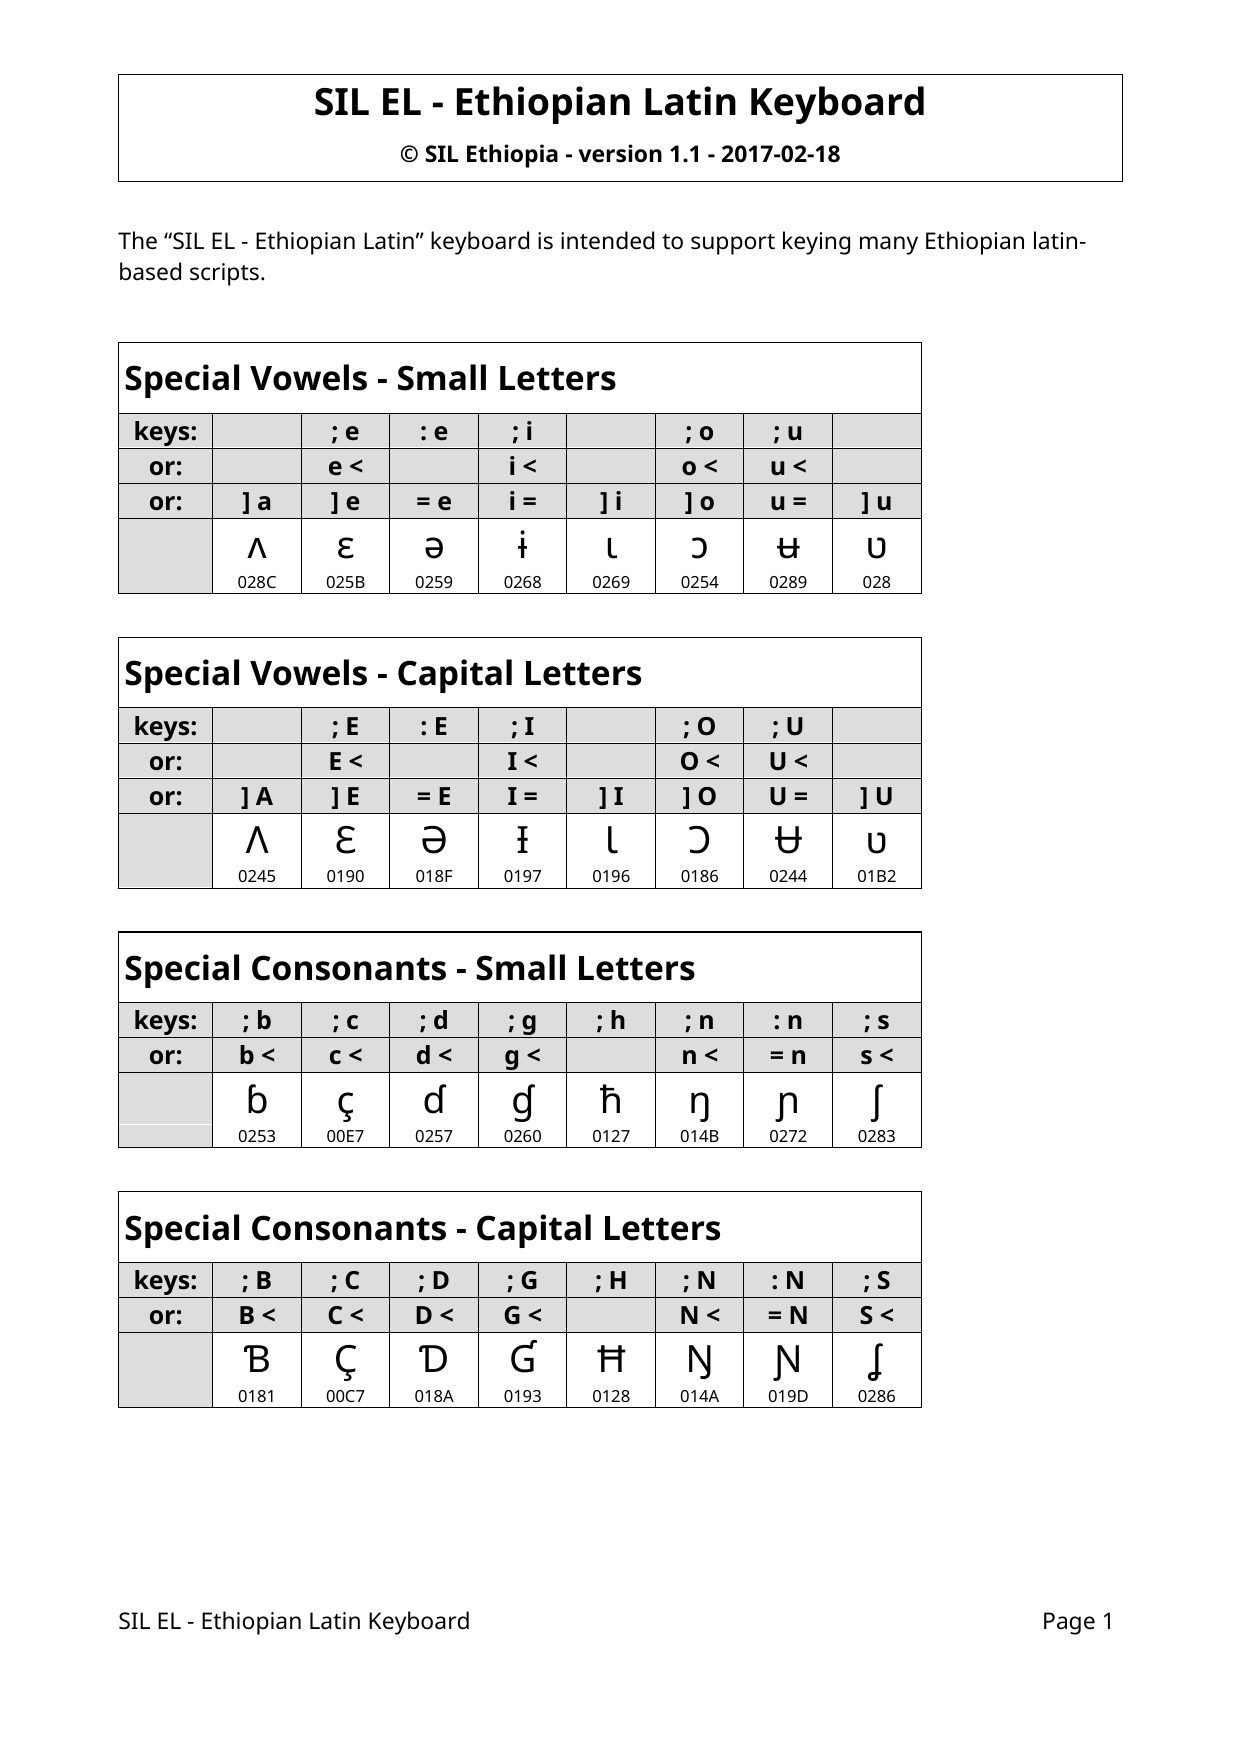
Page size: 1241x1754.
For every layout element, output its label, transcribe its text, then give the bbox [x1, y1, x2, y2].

table_cell 018A [390, 1384, 478, 1407]
table_cell ; U [744, 708, 832, 742]
table_cell Ʌ [213, 814, 301, 865]
table_cell ɛ [302, 519, 389, 570]
table_cell ] e [302, 484, 389, 518]
table_cell i < [479, 449, 566, 483]
table_cell ; o [656, 414, 743, 447]
table_cell = e [390, 484, 478, 518]
table_cell [833, 449, 921, 483]
table_cell Ɔ [656, 814, 743, 865]
table_cell ɔ [656, 519, 743, 570]
table_cell [119, 519, 212, 570]
table_cell e < [302, 449, 389, 483]
table_cell U < [744, 744, 832, 777]
table_cell S < [833, 1298, 921, 1332]
table_cell o < [656, 449, 743, 483]
table_cell [213, 414, 301, 447]
table_cell Ʉ [744, 814, 832, 865]
table_cell 0196 [567, 865, 655, 887]
table_cell ç [302, 1073, 389, 1124]
table_cell 0257 [390, 1125, 478, 1147]
table_cell Ɩ [567, 814, 655, 865]
table_cell ; c [302, 1003, 389, 1037]
table_cell ] E [302, 779, 389, 813]
table_cell ə [390, 519, 478, 570]
table_cell O < [656, 744, 743, 777]
table_cell i = [479, 484, 566, 518]
table_cell or: [119, 1038, 212, 1072]
table_cell 00C7 [302, 1384, 389, 1407]
table_cell = E [390, 779, 478, 813]
table_cell ; H [567, 1263, 655, 1297]
table_cell [213, 744, 301, 777]
table_cell [119, 1073, 212, 1124]
table_cell 0197 [479, 865, 566, 887]
table_cell keys: [119, 414, 212, 447]
table_cell [567, 414, 655, 447]
table_cell ħ [567, 1073, 655, 1124]
table_cell : E [390, 708, 478, 742]
table_cell ; G [479, 1263, 566, 1297]
table_cell 0193 [479, 1384, 566, 1407]
table_cell 00E7 [302, 1125, 389, 1147]
table_cell ʃ [833, 1073, 921, 1124]
table_cell u = [744, 484, 832, 518]
table_cell 0127 [567, 1125, 655, 1147]
table_cell 0283 [833, 1125, 921, 1147]
table_cell ] o [656, 484, 743, 518]
table_header Special Consonants - Capital Letters [119, 1192, 921, 1262]
table_cell or: [119, 484, 212, 518]
table_cell s < [833, 1038, 921, 1072]
table_cell or: [119, 449, 212, 483]
table_cell g < [479, 1038, 566, 1072]
table_cell ; I [479, 708, 566, 742]
table_cell ] a [213, 484, 301, 518]
table_cell Ç [302, 1333, 389, 1384]
table_cell [119, 1125, 212, 1147]
table_cell : n [744, 1003, 832, 1037]
table_cell ; S [833, 1263, 921, 1297]
table_cell 0268 [479, 570, 566, 593]
table_cell 019D [744, 1384, 832, 1407]
table_cell ; h [567, 1003, 655, 1037]
table_cell 0128 [567, 1384, 655, 1407]
table_cell keys: [119, 708, 212, 742]
table_cell keys: [119, 1003, 212, 1037]
table_header Special Consonants - Small Letters [119, 933, 921, 1002]
table_cell 0260 [479, 1125, 566, 1147]
table_cell [119, 570, 212, 593]
table_header Special Vowels - Capital Letters [119, 638, 921, 707]
table_cell ŋ [656, 1073, 743, 1124]
table_cell ɨ [479, 519, 566, 570]
table_cell 0181 [213, 1384, 301, 1407]
table_cell [833, 744, 921, 777]
table_cell 0269 [567, 570, 655, 593]
table_cell 0245 [213, 865, 301, 887]
table_cell [213, 708, 301, 742]
table_cell 0289 [744, 570, 832, 593]
table_cell Ɗ [390, 1333, 478, 1384]
table_cell 0254 [656, 570, 743, 593]
table_cell or: [119, 1298, 212, 1332]
table_cell 028 [833, 570, 921, 593]
table_cell E < [302, 744, 389, 777]
table_cell ; n [656, 1003, 743, 1037]
table_cell u < [744, 449, 832, 483]
table_cell ɠ [479, 1073, 566, 1124]
table_cell [833, 414, 921, 447]
table_cell Ɲ [744, 1333, 832, 1384]
table_cell ; E [302, 708, 389, 742]
table_cell ; i [479, 414, 566, 447]
table_cell : N [744, 1263, 832, 1297]
table_cell ; g [479, 1003, 566, 1037]
table_cell = N [744, 1298, 832, 1332]
table_cell ɓ [213, 1073, 301, 1124]
table_cell ; e [302, 414, 389, 447]
table_cell 025B [302, 570, 389, 593]
table_cell G < [479, 1298, 566, 1332]
table_cell c < [302, 1038, 389, 1072]
table_cell [119, 1333, 212, 1384]
table_cell ʆ [833, 1333, 921, 1384]
table_cell I = [479, 779, 566, 813]
table_cell [567, 708, 655, 742]
table_cell ɲ [744, 1073, 832, 1124]
table_cell U = [744, 779, 832, 813]
table_cell 014A [656, 1384, 743, 1407]
table_cell 0286 [833, 1384, 921, 1407]
table_cell ; N [656, 1263, 743, 1297]
table_cell N < [656, 1298, 743, 1332]
table_cell ; D [390, 1263, 478, 1297]
table_cell [119, 865, 212, 887]
table_cell Ɓ [213, 1333, 301, 1384]
table_cell ɩ [567, 519, 655, 570]
table_cell = n [744, 1038, 832, 1072]
table_cell ɗ [390, 1073, 478, 1124]
table_cell ʌ [213, 519, 301, 570]
table_cell 01B2 [833, 865, 921, 887]
table_header SIL EL - Ethiopian Latin Keyboard © SIL Ethiopia - version 1.1 - 2017-02-18 [119, 75, 1122, 181]
table_cell or: [119, 779, 212, 813]
table_cell I < [479, 744, 566, 777]
table_cell ] O [656, 779, 743, 813]
table_cell : e [390, 414, 478, 447]
table_cell ; u [744, 414, 832, 447]
table_cell ] U [833, 779, 921, 813]
table_cell ʉ [744, 519, 832, 570]
table_header Special Vowels - Small Letters [119, 343, 921, 412]
table_cell ] A [213, 779, 301, 813]
table_cell 018F [390, 865, 478, 887]
table_cell B < [213, 1298, 301, 1332]
table_cell [567, 1038, 655, 1072]
table_cell ; d [390, 1003, 478, 1037]
table_cell [119, 814, 212, 865]
table_cell 0259 [390, 570, 478, 593]
table_cell ; b [213, 1003, 301, 1037]
table_cell ] i [567, 484, 655, 518]
table_cell ; s [833, 1003, 921, 1037]
table_cell keys: [119, 1263, 212, 1297]
text The “SIL EL - Ethiopian Latin” keyboard is intended to support keying many Ethiopian latin-based scripts. [118, 225, 1122, 287]
table_cell [213, 449, 301, 483]
table_cell d < [390, 1038, 478, 1072]
table_cell or: [119, 744, 212, 777]
table_cell ; O [656, 708, 743, 742]
table_cell ʋ [833, 519, 921, 570]
table_cell Ŋ [656, 1333, 743, 1384]
table_cell 0186 [656, 865, 743, 887]
table_cell 028C [213, 570, 301, 593]
table_cell D < [390, 1298, 478, 1332]
table_cell [833, 708, 921, 742]
table_cell Ɨ [479, 814, 566, 865]
table_cell 014B [656, 1125, 743, 1147]
table_cell [567, 1298, 655, 1332]
table_cell C < [302, 1298, 389, 1332]
table_cell 0272 [744, 1125, 832, 1147]
table_cell Ħ [567, 1333, 655, 1384]
table_cell ; C [302, 1263, 389, 1297]
table_cell [390, 744, 478, 777]
table_cell ; B [213, 1263, 301, 1297]
table_cell [567, 744, 655, 777]
table_cell [390, 449, 478, 483]
table_cell 0190 [302, 865, 389, 887]
table_cell Ɠ [479, 1333, 566, 1384]
table_cell n < [656, 1038, 743, 1072]
table_cell 0253 [213, 1125, 301, 1147]
table_cell 0244 [744, 865, 832, 887]
table_cell ʋ [833, 814, 921, 865]
table_cell ] I [567, 779, 655, 813]
table_cell Ə [390, 814, 478, 865]
table_cell Ɛ [302, 814, 389, 865]
table_cell [119, 1384, 212, 1407]
table_cell b < [213, 1038, 301, 1072]
table_cell [567, 449, 655, 483]
table_cell ] u [833, 484, 921, 518]
